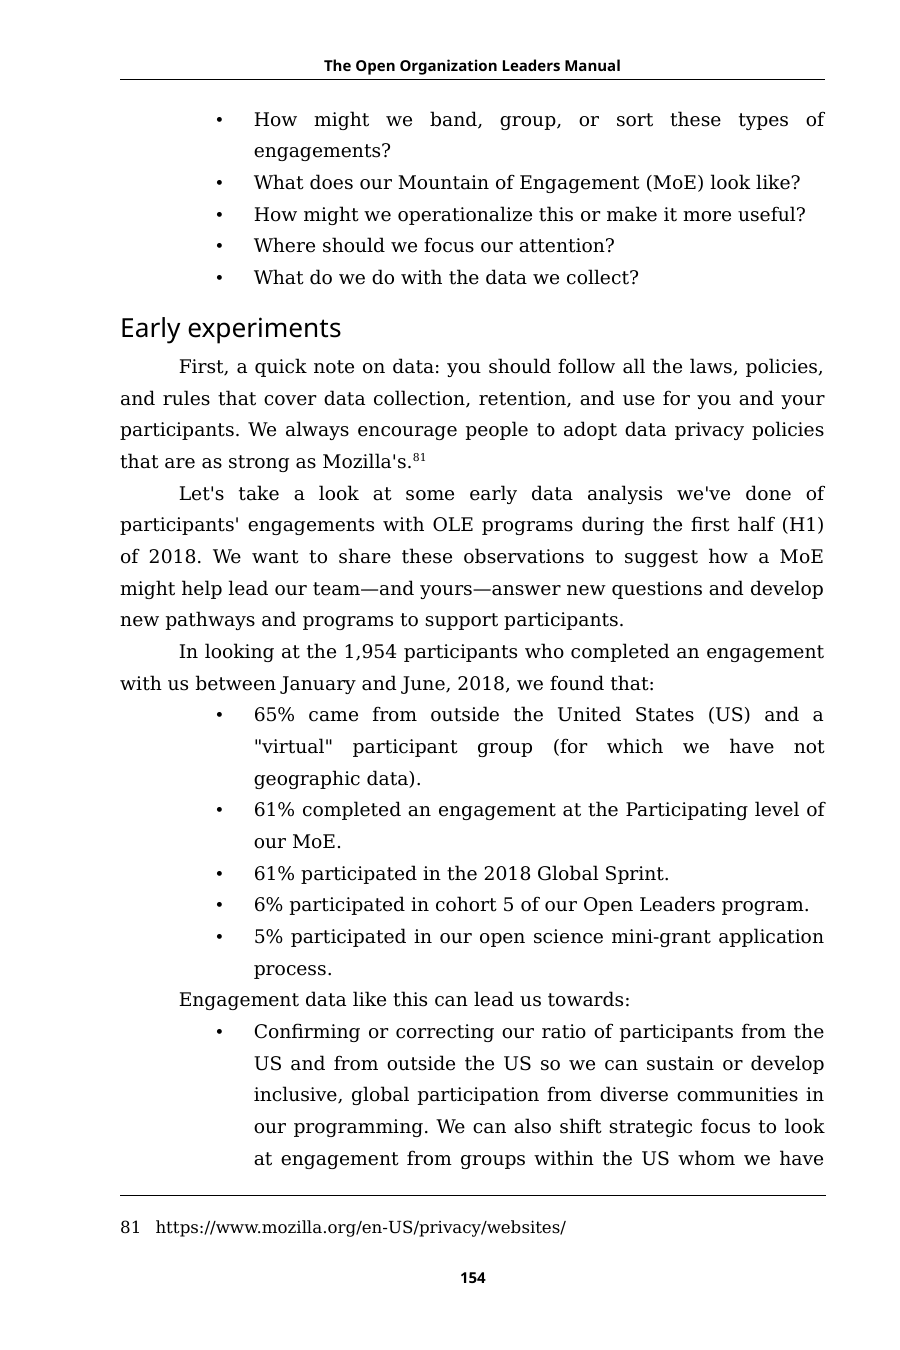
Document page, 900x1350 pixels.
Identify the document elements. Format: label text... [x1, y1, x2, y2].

list Where should we focus our attention? [216, 235, 825, 257]
text First, a quick note on data: you should follow all the laws, policies, and rules that cover data collection, retention, and use for you and your participants. We always encourage people to adopt data privacy policies that are as strong as Mozilla's. [120, 356, 825, 473]
list What do we do with the data we collect? [216, 267, 825, 289]
list 5% participated in our open science mini-grant application process. [216, 926, 825, 979]
text Engagement data like this can lead us towards: [120, 989, 825, 1011]
text In looking at the 1,954 participants who completed an engagement with us between January and June, 2018, we found that: [120, 641, 825, 694]
text Let's take a look at some early data analysis we've done of participants' engagements with OLE programs during the first half (H1) of 2018. We want to share these observations to suggest how a MoE might help lead our team—and yours—answer new questions and develop new pathways and programs to support participants. [120, 483, 825, 631]
list 61% completed an engagement at the Participating level of our MoE. [216, 799, 825, 853]
list Confirming or correcting our ratio of participants from the US and from outside the US so we can sustain or develop inclusive, global participation from diverse communities in our programming. We can also shift strategic focus to look at engagement from groups within the US whom we have [216, 1021, 825, 1169]
list How might we operationalize this or make it more useful? [216, 204, 825, 226]
list 61% participated in the 2018 Global Sprint. [216, 863, 825, 884]
list What does our Mountain of Engagement (MoE) look like? [216, 172, 825, 194]
text https://www.mozilla.org/en-US/privacy/websites/ [120, 1218, 825, 1237]
list 65% came from outside the United States (US) and a "virtual" participant group (for which we have not geographic data). [216, 704, 825, 789]
list How might we band, group, or sort these types of engagements? [216, 109, 825, 162]
subtitle Early experiments [120, 314, 825, 344]
list 6% participated in cohort 5 of our Open Leaders program. [216, 894, 825, 916]
